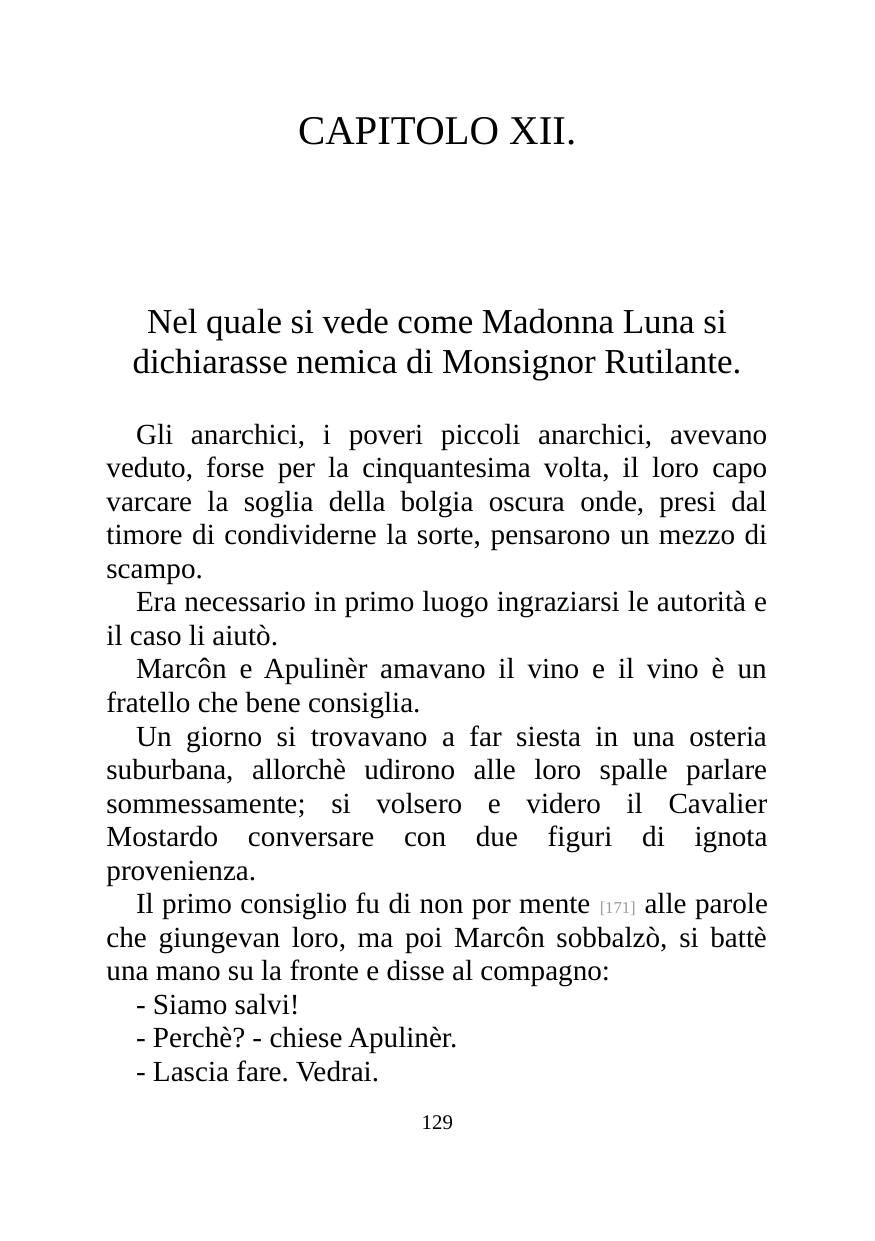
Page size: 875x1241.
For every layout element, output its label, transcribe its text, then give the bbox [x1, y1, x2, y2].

text - Perchè? - chiese Apulinèr. [106, 1021, 768, 1054]
text - Lascia fare. Vedrai. [106, 1054, 768, 1088]
text Era necessario in primo luogo ingraziarsi le autorità e il caso li aiutò. [106, 584, 768, 652]
text Un giorno si trovavano a far siesta in una osteria suburbana, allorchè udirono alle loro spalle parlare sommessamente; si volsero e videro il Cavalier Mostardo conversare con due figuri di ignota provenienza. [106, 719, 768, 886]
subtitle CAPITOLO XII. [106, 106, 768, 153]
text Il primo consiglio fu di non por mente [171] alle parole che giungevan loro, ma poi Marcôn sobbalzò, si battè una mano su la fronte e disse al compagno: [106, 886, 768, 987]
subtitle Nel quale si vede come Madonna Luna si dichiarasse nemica di Monsignor Rutilante. [106, 301, 768, 381]
text Marcôn e Apulinèr amavano il vino e il vino è un fratello che bene consiglia. [106, 652, 768, 719]
text - Siamo salvi! [106, 987, 768, 1021]
text Gli anarchici, i poveri piccoli anarchici, avevano veduto, forse per la cinquantesima volta, il loro capo varcare la soglia della bolgia oscura onde, presi dal timore di condividerne la sorte, pensarono un mezzo di scampo. [106, 417, 768, 584]
